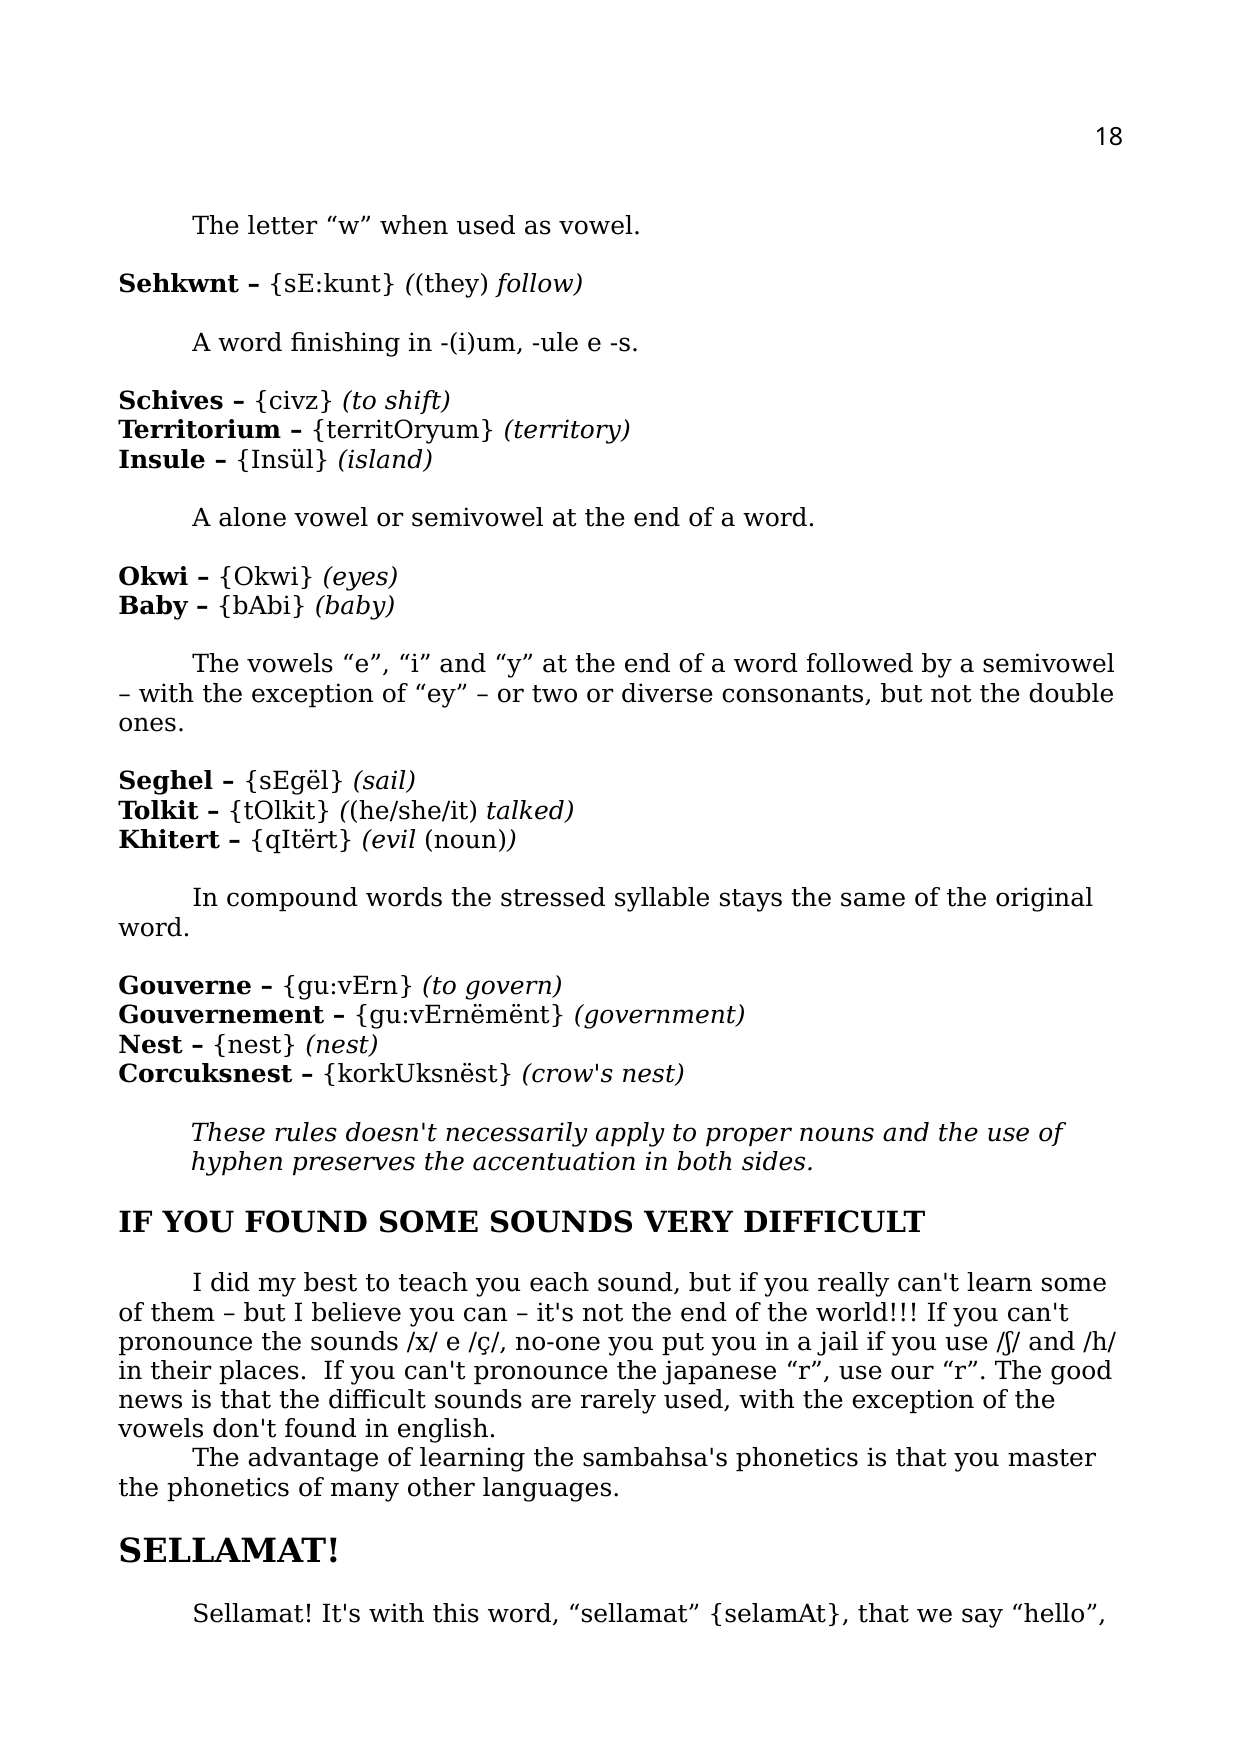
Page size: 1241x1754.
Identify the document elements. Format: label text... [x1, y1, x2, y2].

text The vowels “e”, “i” and “y” at the end of a word followed by a semivowel – with the exception of “ey” – or two or diverse consonants, but not the double ones. [118, 649, 1123, 737]
text Corcuksnest – {korkUksnëst} (crow's nest) [118, 1059, 1123, 1088]
text A alone vowel or semivowel at the end of a word. [118, 503, 1123, 532]
text Sehkwnt – {sE:kunt} ((they) follow) [118, 269, 1123, 298]
text These rules doesn't necessarily apply to proper nouns and the use of hyphen preserves the accentuation in both sides. [191, 1118, 1123, 1176]
text Schives – {civz} (to shift) [118, 386, 1123, 415]
text Tolkit – {tOlkit} ((he/she/it) talked) [118, 796, 1123, 825]
text Territorium – {territOryum} (territory) [118, 415, 1123, 445]
text Sellamat! It's with this word, “sellamat” {selamAt}, that we say “hello”, [118, 1599, 1123, 1629]
subtitle IF YOU FOUND SOME SOUNDS VERY DIFFICULT [118, 1205, 1123, 1239]
text I did my best to teach you each sound, but if you really can't learn some of them – but I believe you can – it's not the end of the world!!! If you can't pronounce the sounds /x/ e /ç/, no-one you put you in a jail if you use /ʃ/ and /h/ in their places. If you can't pronounce the japanese “r”, use our “r”. The good news is that the difficult sounds are rarely used, with the exception of the vowels don't found in english. [118, 1269, 1123, 1444]
text The advantage of learning the sambahsa's phonetics is that you master the phonetics of many other languages. [118, 1444, 1123, 1502]
text Nest – {nest} (nest) [118, 1030, 1123, 1059]
text Baby – {bAbi} (baby) [118, 591, 1123, 620]
text A word finishing in -(i)um, -ule e -s. [118, 328, 1123, 357]
text Seghel – {sEgël} (sail) [118, 766, 1123, 796]
text In compound words the stressed syllable stays the same of the original word. [118, 883, 1123, 942]
text Insule – {Insül} (island) [118, 445, 1123, 474]
text Okwi – {Okwi} (eyes) [118, 562, 1123, 591]
text The letter “w” when used as vowel. [118, 211, 1123, 240]
text Gouvernement – {gu:vErnëmënt} (government) [118, 1000, 1123, 1030]
text Gouverne – {gu:vErn} (to govern) [118, 971, 1123, 1000]
subtitle SELLAMAT! [118, 1531, 1123, 1570]
text Khitert – {qItërt} (evil (noun)) [118, 825, 1123, 854]
